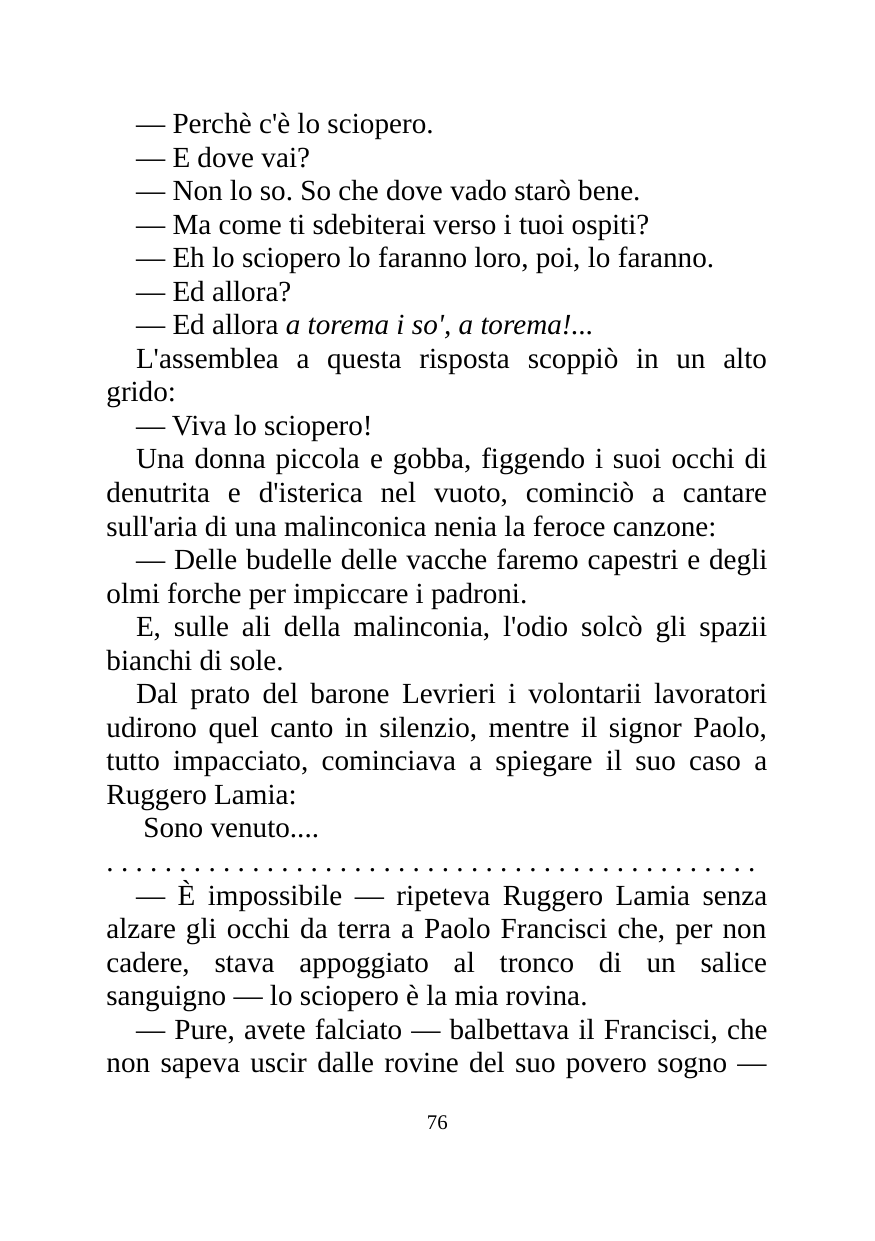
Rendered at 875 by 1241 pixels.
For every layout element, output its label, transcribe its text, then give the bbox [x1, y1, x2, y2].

text Sono venuto.... [106, 811, 768, 844]
text — Eh lo sciopero lo faranno loro, poi, lo faranno. [106, 240, 768, 274]
text . . . . . . . . . . . . . . . . . . . . . . . . . . . . . . . . . . . . . . . . . . . . . [106, 844, 768, 878]
text E, sulle ali della malinconia, l'odio solcò gli spazii bianchi di sole. [106, 609, 768, 676]
text — Viva lo sciopero! [106, 408, 768, 442]
text — E dove vai? [106, 140, 768, 173]
text L'assemblea a questa risposta scoppiò in un alto grido: [106, 341, 768, 408]
text Una donna piccola e gobba, figgendo i suoi occhi di denutrita e d'isterica nel vuoto, cominciò a cantare sull'aria di una malinconica nenia la feroce canzone: [106, 442, 768, 542]
text — Perchè c'è lo sciopero. [106, 106, 768, 140]
text — È impossibile — ripeteva Ruggero Lamia senza alzare gli occhi da terra a Paolo Francisci che, per non cadere, stava appoggiato al tronco di un salice sanguigno — lo sciopero è la mia rovina. [106, 878, 768, 1012]
text — Delle budelle delle vacche faremo capestri e degli olmi forche per impiccare i padroni. [106, 542, 768, 609]
text — Ed allora? [106, 274, 768, 307]
text — Non lo so. So che dove vado starò bene. [106, 173, 768, 207]
text — Pure, avete falciato — balbettava il Francisci, che non sapeva uscir dalle rovine del suo povero sogno — [106, 1012, 768, 1079]
text — Ed allora a torema i so', a torema!... [106, 307, 768, 341]
text Dal prato del barone Levrieri i volontarii lavoratori udirono quel canto in silenzio, mentre il signor Paolo, tutto impacciato, cominciava a spiegare il suo caso a Ruggero Lamia: [106, 676, 768, 811]
text — Ma come ti sdebiterai verso i tuoi ospiti? [106, 207, 768, 240]
